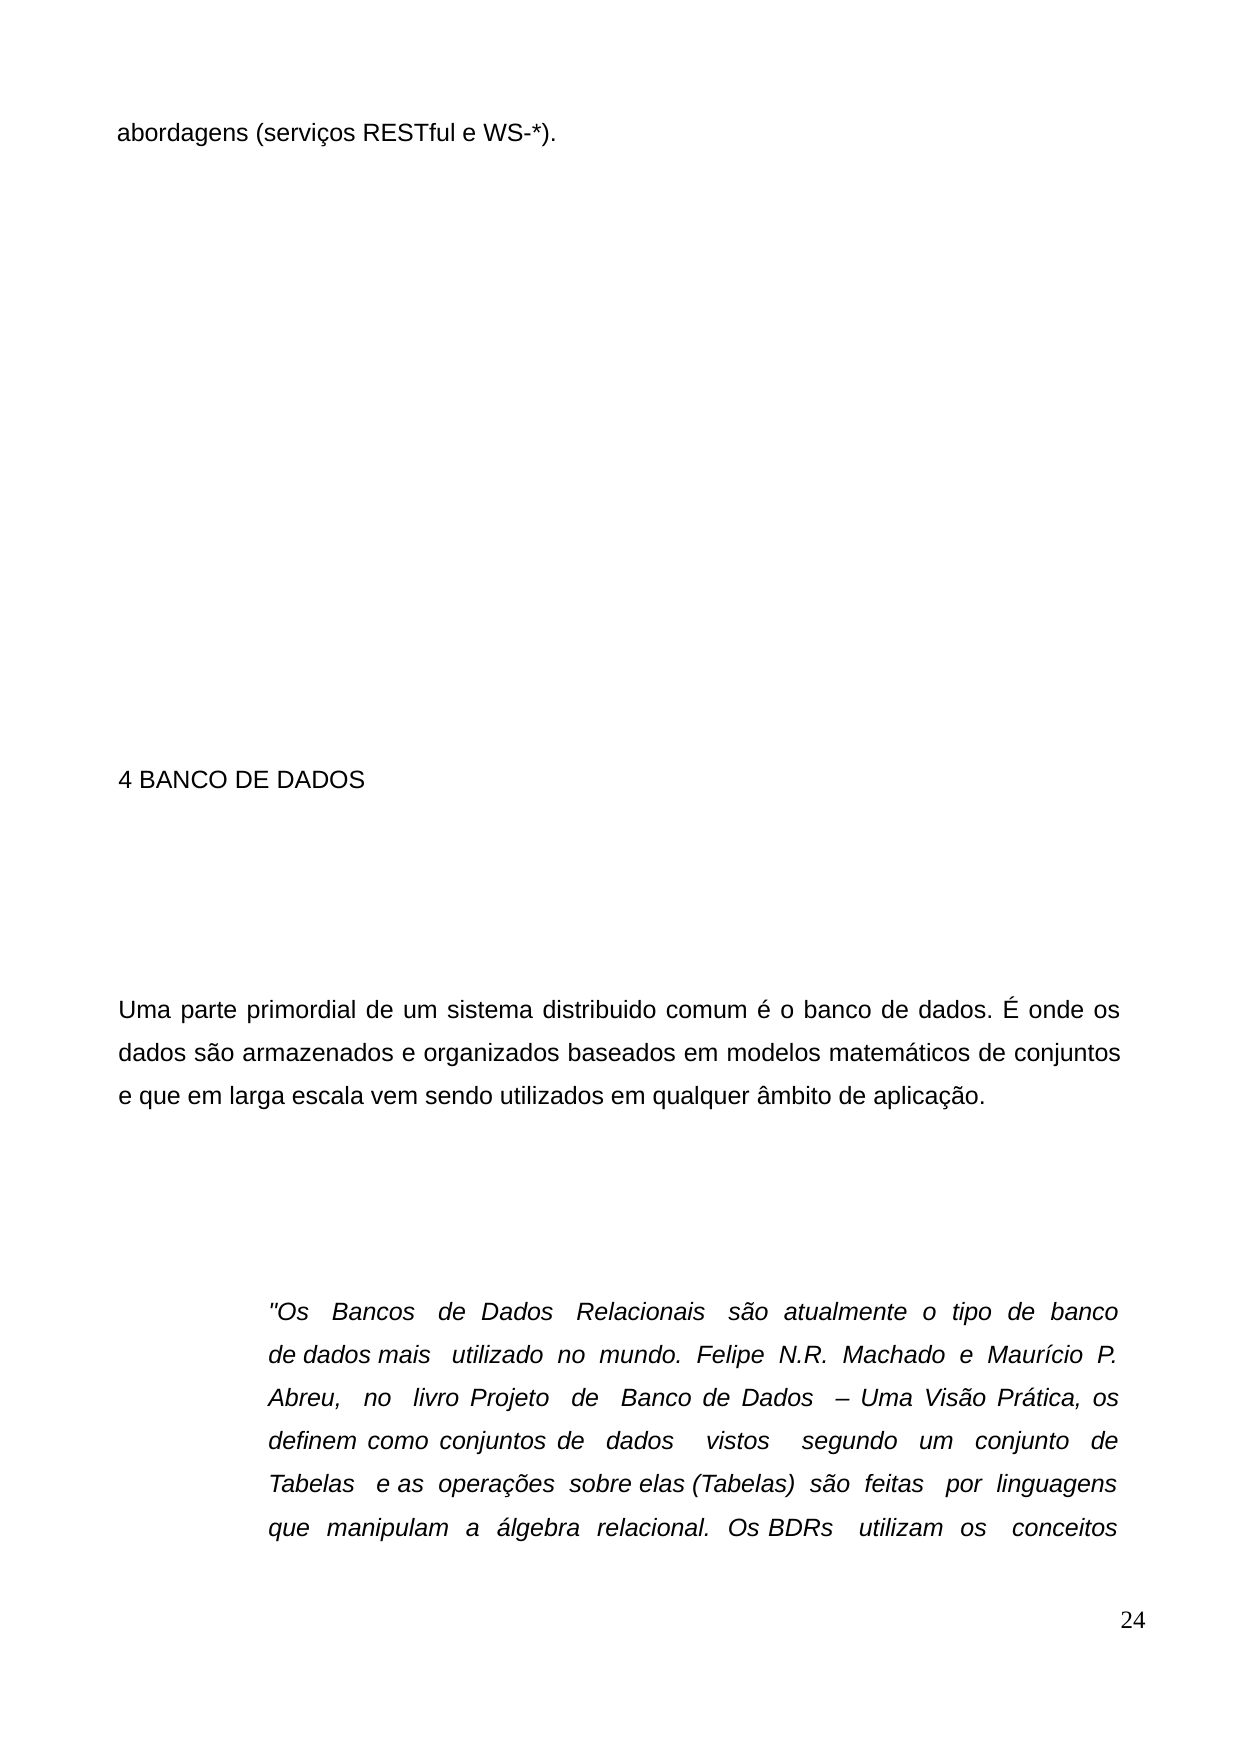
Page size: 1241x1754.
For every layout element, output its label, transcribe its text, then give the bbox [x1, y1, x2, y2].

text Uma parte primordial de um sistema distribuido comum é o banco de dados. É onde os dados são armazenados e organizados baseados em modelos matemáticos de conjuntos e que em larga escala vem sendo utilizados em qualquer âmbito de aplicação. [118, 995, 1123, 1110]
text abordagens (serviços RESTful e WS-*). [117, 118, 1123, 147]
text 4 BANCO DE DADOS [118, 765, 1123, 794]
text "Os Bancos de Dados Relacionais são atualmente o tipo de banco de dados mais utilizado no mundo. Felipe N.R. Machado e Maurício P. Abreu, no livro Projeto de Banco de Dados – Uma Visão Prática, os definem como conjuntos de dados vistos segundo um conjunto de Tabelas e as operações sobre elas (Tabelas) são feitas por linguagens que manipulam a álgebra relacional. Os BDRs utilizam os conceitos [268, 1297, 1123, 1541]
